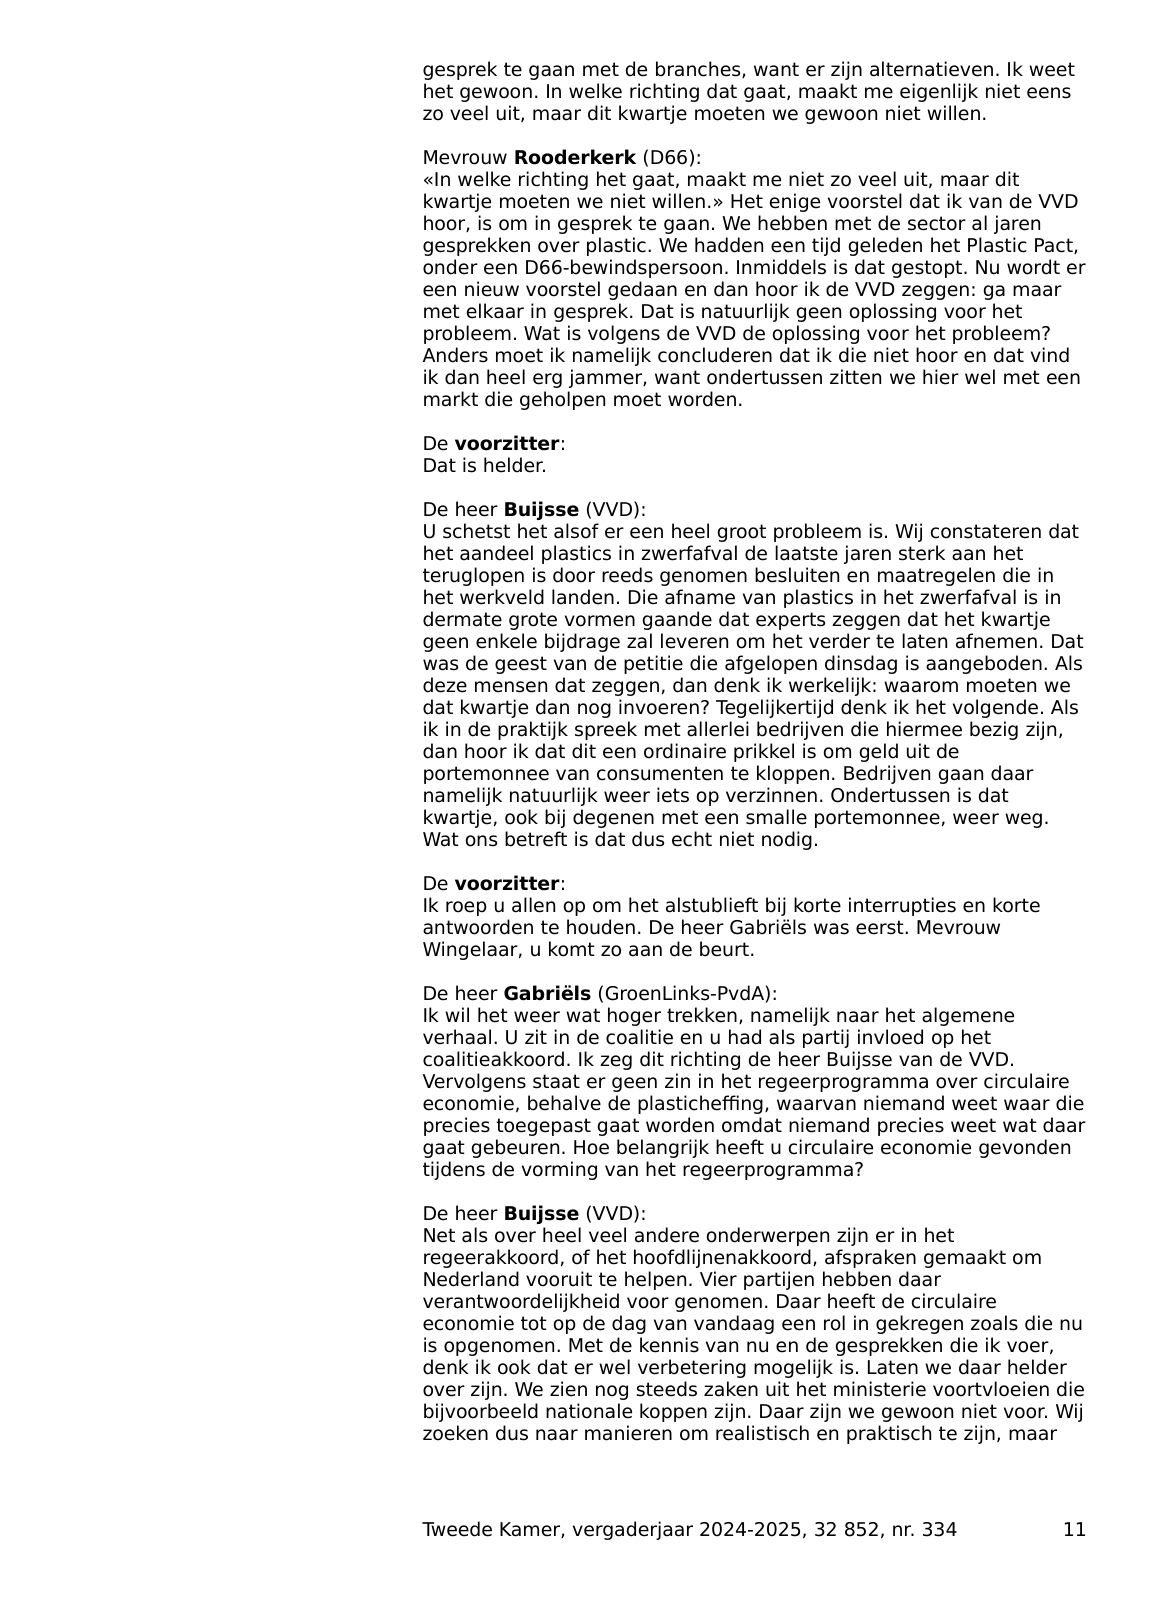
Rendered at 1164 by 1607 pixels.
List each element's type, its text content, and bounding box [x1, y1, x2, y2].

text Mevrouw Rooderkerk (D66): [422, 147, 1087, 169]
text De heer Buijsse (VVD): [422, 1203, 1087, 1225]
text Dat is helder. [422, 455, 1087, 477]
text De heer Buijsse (VVD): [422, 499, 1087, 521]
text Net als over heel veel andere onderwerpen zijn er in het regeerakkoord, of het hoofdlijnenakkoord, afspraken gemaakt om Nederland vooruit te helpen. Vier partijen hebben daar verantwoordelijkheid voor genomen. Daar heeft de circulaire economie tot op de dag van vandaag een rol in gekregen zoals die nu is opgenomen. Met de kennis van nu en de gesprekken die ik voer, denk ik ook dat er wel verbetering mogelijk is. Laten we daar helder over zijn. We zien nog steeds zaken uit het ministerie voortvloeien die bijvoorbeeld nationale koppen zijn. Daar zijn we gewoon niet voor. Wij zoeken dus naar manieren om realistisch en praktisch te zijn, maar [422, 1225, 1087, 1445]
text De voorzitter: [422, 873, 1087, 895]
text Ik roep u allen op om het alstublieft bij korte interrupties en korte antwoorden te houden. De heer Gabriëls was eerst. Mevrouw Wingelaar, u komt zo aan de beurt. [422, 895, 1087, 961]
text U schetst het alsof er een heel groot probleem is. Wij constateren dat het aandeel plastics in zwerfafval de laatste jaren sterk aan het teruglopen is door reeds genomen besluiten en maatregelen die in het werkveld landen. Die afname van plastics in het zwerfafval is in dermate grote vormen gaande dat experts zeggen dat het kwartje geen enkele bijdrage zal leveren om het verder te laten afnemen. Dat was de geest van de petitie die afgelopen dinsdag is aangeboden. Als deze mensen dat zeggen, dan denk ik werkelijk: waarom moeten we dat kwartje dan nog invoeren? Tegelijkertijd denk ik het volgende. Als ik in de praktijk spreek met allerlei bedrijven die hiermee bezig zijn, dan hoor ik dat dit een ordinaire prikkel is om geld uit de portemonnee van consumenten te kloppen. Bedrijven gaan daar namelijk natuurlijk weer iets op verzinnen. Ondertussen is dat kwartje, ook bij degenen met een smalle portemonnee, weer weg. Wat ons betreft is dat dus echt niet nodig. [422, 521, 1087, 851]
text gesprek te gaan met de branches, want er zijn alternatieven. Ik weet het gewoon. In welke richting dat gaat, maakt me eigenlijk niet eens zo veel uit, maar dit kwartje moeten we gewoon niet willen. [422, 59, 1087, 125]
text De heer Gabriëls (GroenLinks-PvdA): [422, 983, 1087, 1005]
text De voorzitter: [422, 433, 1087, 455]
text Ik wil het weer wat hoger trekken, namelijk naar het algemene verhaal. U zit in de coalitie en u had als partij invloed op het coalitieakkoord. Ik zeg dit richting de heer Buijsse van de VVD. Vervolgens staat er geen zin in het regeerprogramma over circulaire economie, behalve de plasticheffing, waarvan niemand weet waar die precies toegepast gaat worden omdat niemand precies weet wat daar gaat gebeuren. Hoe belangrijk heeft u circulaire economie gevonden tijdens de vorming van het regeerprogramma? [422, 1005, 1087, 1181]
text «In welke richting het gaat, maakt me niet zo veel uit, maar dit kwartje moeten we niet willen.» Het enige voorstel dat ik van de VVD hoor, is om in gesprek te gaan. We hebben met de sector al jaren gesprekken over plastic. We hadden een tijd geleden het Plastic Pact, onder een D66-bewindspersoon. Inmiddels is dat gestopt. Nu wordt er een nieuw voorstel gedaan en dan hoor ik de VVD zeggen: ga maar met elkaar in gesprek. Dat is natuurlijk geen oplossing voor het probleem. Wat is volgens de VVD de oplossing voor het probleem? Anders moet ik namelijk concluderen dat ik die niet hoor en dat vind ik dan heel erg jammer, want ondertussen zitten we hier wel met een markt die geholpen moet worden. [422, 169, 1087, 411]
